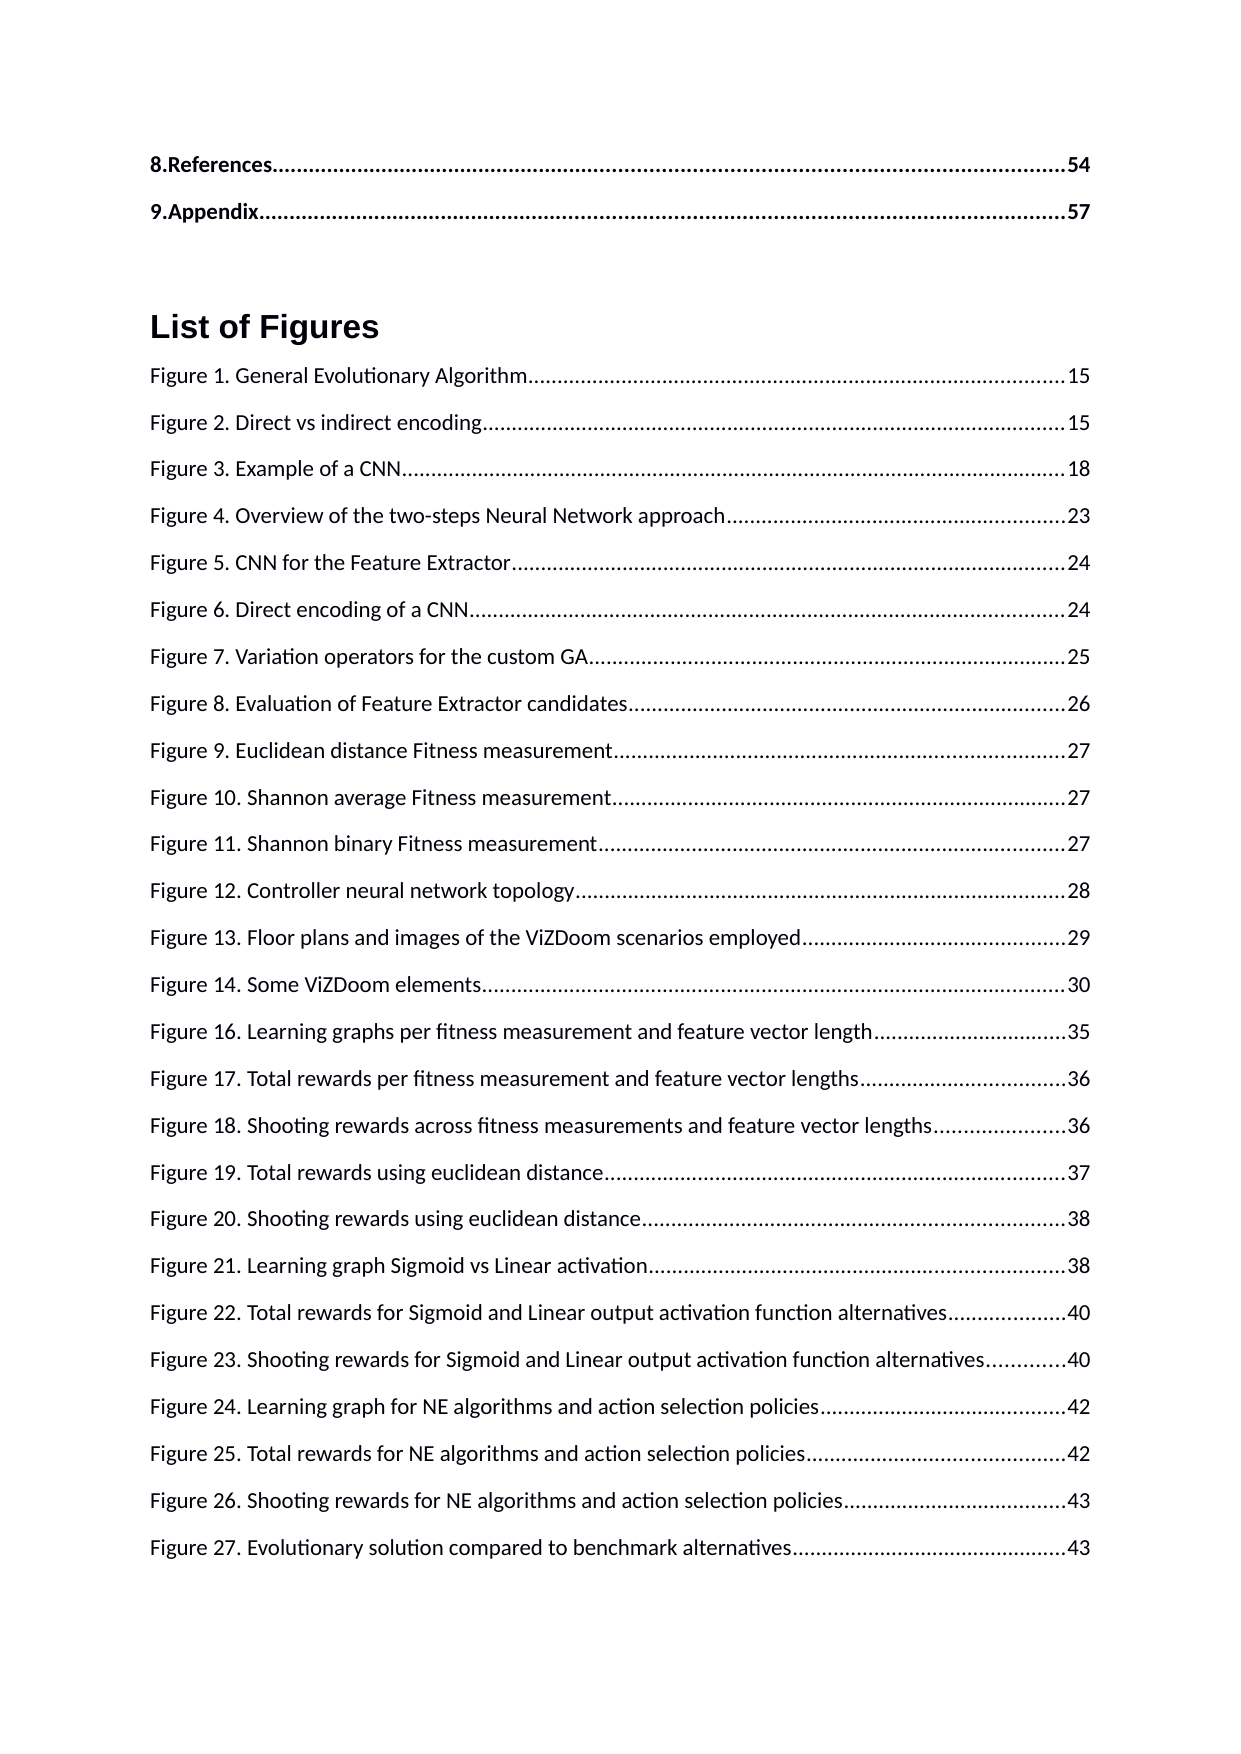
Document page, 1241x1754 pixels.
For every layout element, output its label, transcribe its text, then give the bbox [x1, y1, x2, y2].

text Figure 23. Shooting rewards for Sigmoid and Linear output activation function alternatives 40 [150, 1345, 1090, 1373]
text Figure 14. Some ViZDoom elements 30 [150, 970, 1090, 998]
text 8.References 54 [150, 150, 1090, 178]
text Figure 22. Total rewards for Sigmoid and Linear output activation function alternatives 40 [150, 1298, 1090, 1326]
text Figure 6. Direct encoding of a CNN 24 [150, 595, 1090, 623]
text Figure 1. General Evolutionary Algorithm 15 [150, 361, 1090, 389]
text Figure 21. Learning graph Sigmoid vs Linear activation 38 [150, 1251, 1090, 1279]
text Figure 8. Evaluation of Feature Extractor candidates 26 [150, 689, 1090, 717]
text Figure 16. Learning graphs per fitness measurement and feature vector length 35 [150, 1017, 1090, 1045]
text Figure 9. Euclidean distance Fitness measurement 27 [150, 736, 1090, 764]
text Figure 2. Direct vs indirect encoding 15 [150, 408, 1090, 436]
text Figure 26. Shooting rewards for NE algorithms and action selection policies 43 [150, 1486, 1090, 1514]
text Figure 25. Total rewards for NE algorithms and action selection policies 42 [150, 1439, 1090, 1467]
text Figure 5. CNN for the Feature Extractor 24 [150, 548, 1090, 576]
text Figure 17. Total rewards per fitness measurement and feature vector lengths 36 [150, 1064, 1090, 1092]
text Figure 20. Shooting rewards using euclidean distance 38 [150, 1204, 1090, 1233]
text Figure 19. Total rewards using euclidean distance 37 [150, 1158, 1090, 1186]
text Figure 3. Example of a CNN 18 [150, 454, 1090, 483]
text Figure 13. Floor plans and images of the ViZDoom scenarios employed 29 [150, 923, 1090, 951]
text Figure 11. Shannon binary Fitness measurement 27 [150, 829, 1090, 858]
text Figure 27. Evolutionary solution compared to benchmark alternatives 43 [150, 1533, 1090, 1561]
text 9.Appendix 57 [150, 197, 1090, 225]
text Figure 18. Shooting rewards across fitness measurements and feature vector lengths 36 [150, 1111, 1090, 1139]
text Figure 24. Learning graph for NE algorithms and action selection policies 42 [150, 1392, 1090, 1420]
text Figure 4. Overview of the two-steps Neural Network approach 23 [150, 501, 1090, 529]
subtitle List of Figures [150, 307, 1090, 345]
text Figure 7. Variation operators for the custom GA 25 [150, 642, 1090, 670]
text Figure 10. Shannon average Fitness measurement 27 [150, 783, 1090, 811]
text Figure 12. Controller neural network topology 28 [150, 876, 1090, 904]
